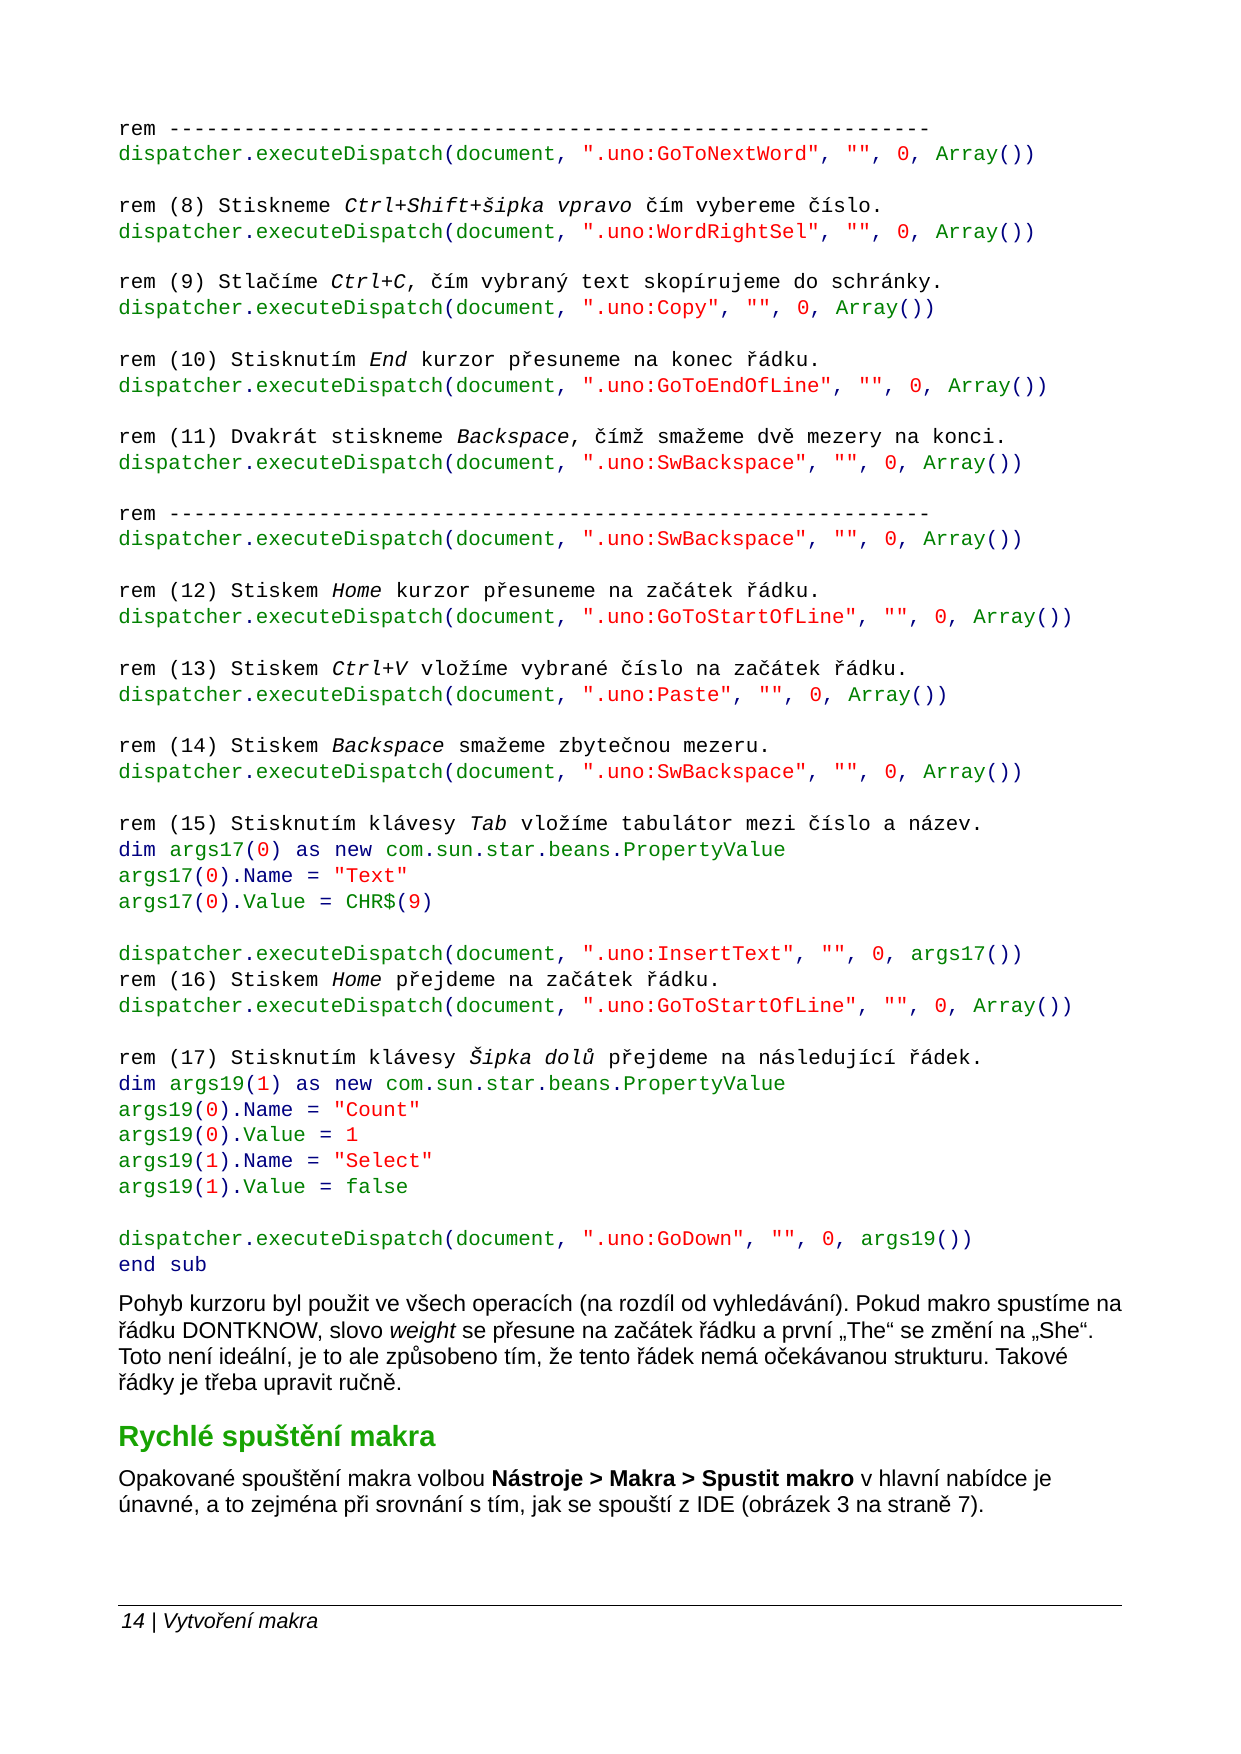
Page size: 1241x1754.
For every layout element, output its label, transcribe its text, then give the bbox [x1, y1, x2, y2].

text rem ------------------------------------------------------------- [118, 503, 1122, 526]
text args19(0).Name = "Count" [118, 1097, 1122, 1123]
text dispatcher.executeDispatch(document, ".uno:GoToStartOfLine", "", 0, Array()) [118, 604, 1122, 630]
text dim args19(1) as new com.sun.star.beans.PropertyValue [118, 1071, 1122, 1097]
text Pohyb kurzoru byl použit ve všech operacích (na rozdíl od vyhledávání). Pokud makro spustíme na řádku DONTKNOW, slovo weight se přesune na začátek řádku a první „The“ se změní na „She“. Toto není ideální, je to ale způsobeno tím, že tento řádek nemá očekávanou strukturu. Takové řádky je třeba upravit ručně. [118, 1290, 1122, 1396]
text dispatcher.executeDispatch(document, ".uno:GoDown", "", 0, args19()) [118, 1227, 1122, 1252]
text dispatcher.executeDispatch(document, ".uno:Paste", "", 0, Array()) [118, 682, 1122, 708]
text dispatcher.executeDispatch(document, ".uno:Copy", "", 0, Array()) [118, 295, 1122, 321]
text rem (14) Stiskem Backspace smažeme zbytečnou mezeru. [118, 734, 1122, 760]
text dispatcher.executeDispatch(document, ".uno:GoToNextWord", "", 0, Array()) [118, 142, 1122, 168]
text dispatcher.executeDispatch(document, ".uno:WordRightSel", "", 0, Array()) [118, 219, 1122, 246]
text rem (11) Dvakrát stiskneme Backspace, čímž smažeme dvě mezery na konci. [118, 425, 1122, 451]
text end sub [118, 1252, 1122, 1278]
text rem (10) Stisknutím End kurzor přesuneme na konec řádku. [118, 347, 1122, 373]
text Opakované spouštění makra volbou Nástroje > Makra > Spustit makro v hlavní nabídce je únavné, a to zejména při srovnání s tím, jak se spouští z IDE (obrázek 3 na straně 6). [118, 1464, 1122, 1517]
text args19(1).Name = "Select" [118, 1149, 1122, 1175]
text dispatcher.executeDispatch(document, ".uno:SwBackspace", "", 0, Array()) [118, 451, 1122, 477]
text rem ------------------------------------------------------------- [118, 118, 1122, 142]
text args17(0).Name = "Text" [118, 863, 1122, 889]
subtitle Rychlé spuštění makra [118, 1419, 1122, 1453]
text rem (8) Stiskneme Ctrl+Shift+šipka vpravo čím vybereme číslo. [118, 194, 1122, 219]
text dispatcher.executeDispatch(document, ".uno:InsertText", "", 0, args17()) [118, 941, 1122, 967]
text rem (9) Stlačíme Ctrl+C, čím vybraný text skopírujeme do schránky. [118, 271, 1122, 295]
text dispatcher.executeDispatch(document, ".uno:SwBackspace", "", 0, Array()) [118, 526, 1122, 552]
text rem (15) Stisknutím klávesy Tab vložíme tabulátor mezi číslo a název. [118, 812, 1122, 837]
text args17(0).Value = CHR$(9) [118, 889, 1122, 915]
text dim args17(0) as new com.sun.star.beans.PropertyValue [118, 837, 1122, 863]
text dispatcher.executeDispatch(document, ".uno:GoToStartOfLine", "", 0, Array()) [118, 993, 1122, 1019]
text rem (16) Stiskem Home přejdeme na začátek řádku. [118, 967, 1122, 993]
text dispatcher.executeDispatch(document, ".uno:GoToEndOfLine", "", 0, Array()) [118, 373, 1122, 399]
text rem (12) Stiskem Home kurzor přesuneme na začátek řádku. [118, 578, 1122, 604]
text rem (13) Stiskem Ctrl+V vložíme vybrané číslo na začátek řádku. [118, 656, 1122, 682]
text rem (17) Stisknutím klávesy Šipka dolů přejdeme na následující řádek. [118, 1045, 1122, 1071]
text args19(1).Value = false [118, 1175, 1122, 1201]
text args19(0).Value = 1 [118, 1123, 1122, 1149]
text dispatcher.executeDispatch(document, ".uno:SwBackspace", "", 0, Array()) [118, 760, 1122, 786]
